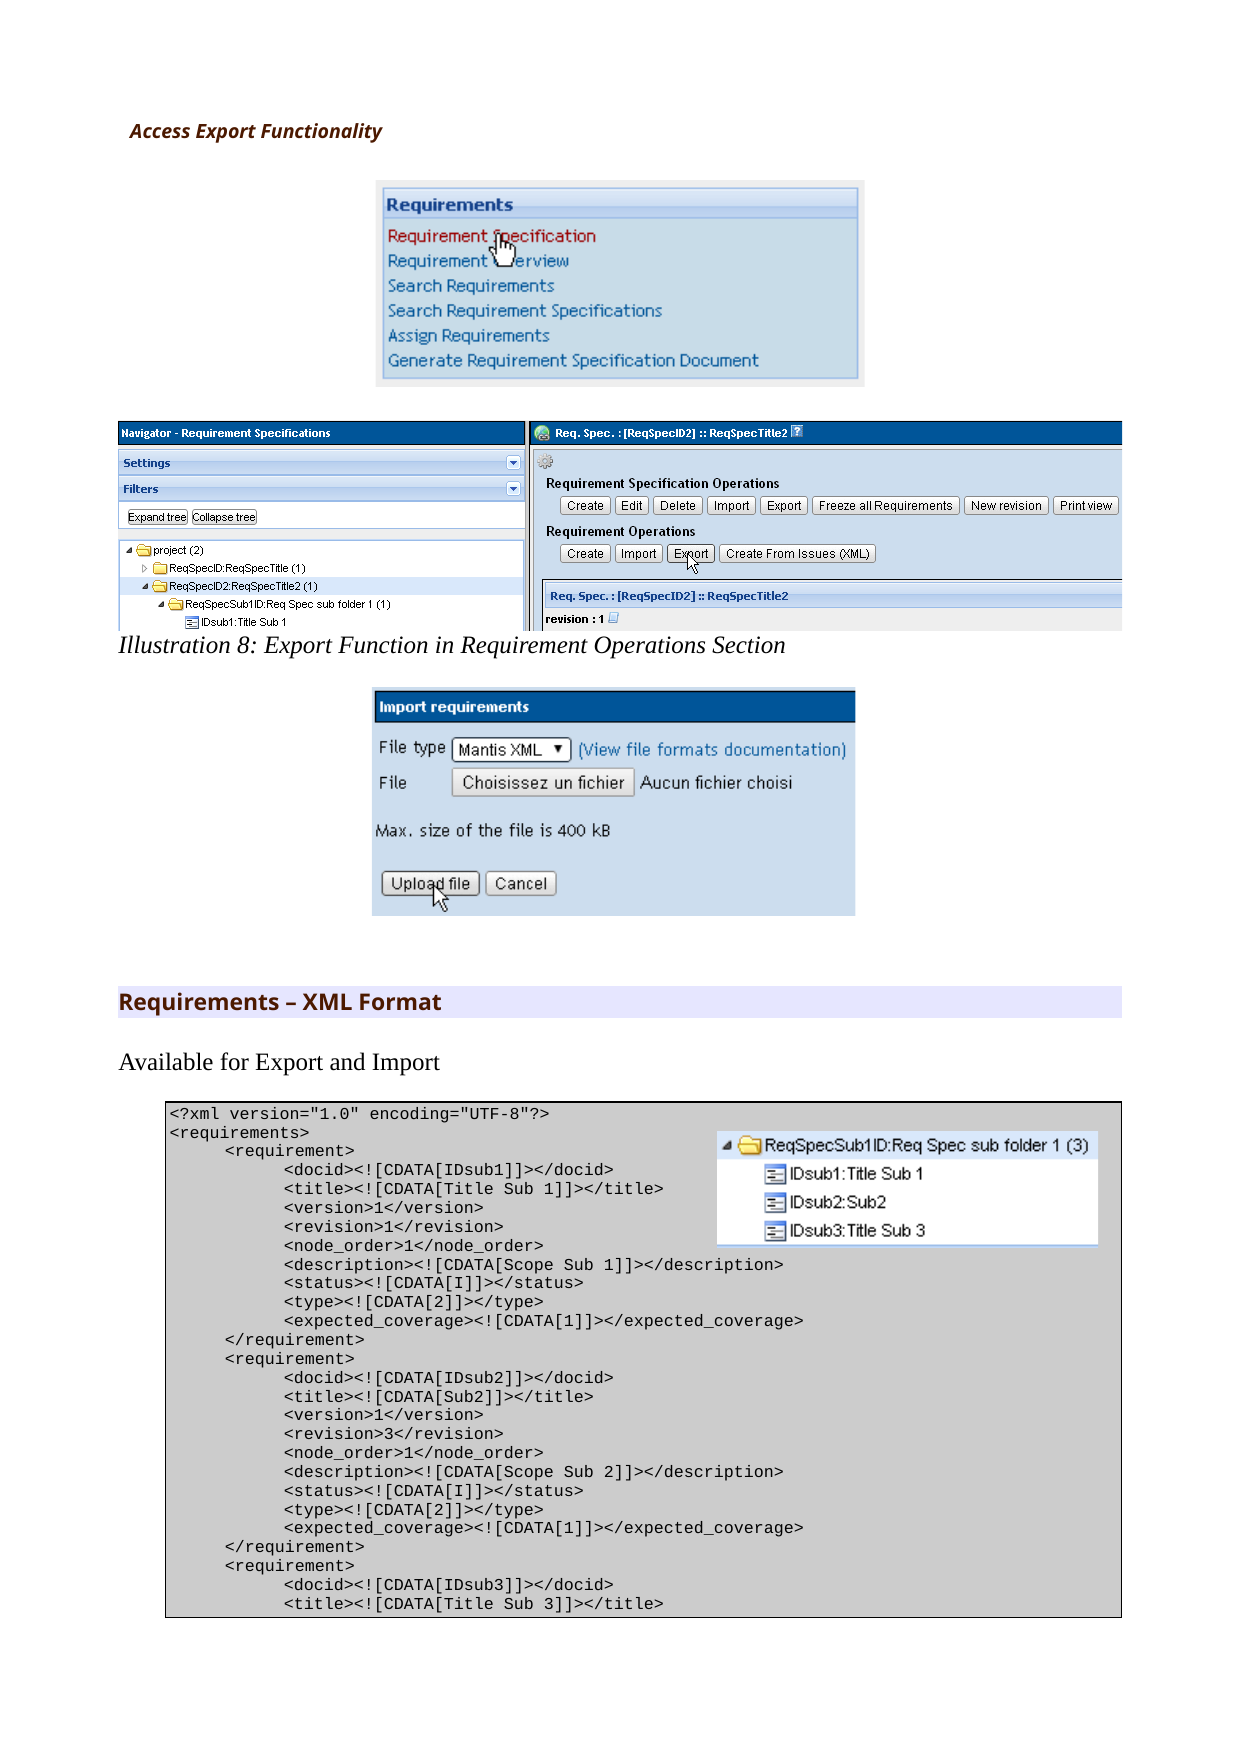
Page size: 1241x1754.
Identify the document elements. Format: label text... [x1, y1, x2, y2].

picture [375, 180, 865, 387]
text <?xml version="1.0" encoding="UTF-8"?> <requirements> <requirement> <docid><![CDATA[IDsub1]]></docid> <title><![CDATA[Title Sub 1]]></title> <version>1</version> <revision>1</revision> <node_order>1</node_order> <description><![CDATA[Scope Sub 1]]></description> <status><![CDATA[I]]></status> <type><![CDATA[2]]></type> <expected_coverage><![CDATA[1]]></expected_coverage> </requirement> <requirement> <docid><![CDATA[IDsub2]]></docid> <title><![CDATA[Sub2]]></title> <version>1</version> <revision>3</revision> <node_order>1</node_order> <description><![CDATA[Scope Sub 2]]></description> <status><![CDATA[I]]></status> <type><![CDATA[2]]></type> <expected_coverage><![CDATA[1]]></expected_coverage> </requirement> <requirement> <docid><![CDATA[IDsub3]]></docid> <title><![CDATA[Title Sub 3]]></title> [166, 1103, 1121, 1617]
text Available for Export and Import [118, 1047, 1122, 1076]
picture [118, 420, 1123, 631]
picture [717, 1131, 1099, 1248]
subtitle Requirements – XML Format [118, 986, 1122, 1018]
picture [371, 687, 856, 916]
subtitle Access Export Functionality [130, 118, 1110, 145]
text Illustration 8: Export Function in Requirement Operations Section [118, 631, 1122, 659]
